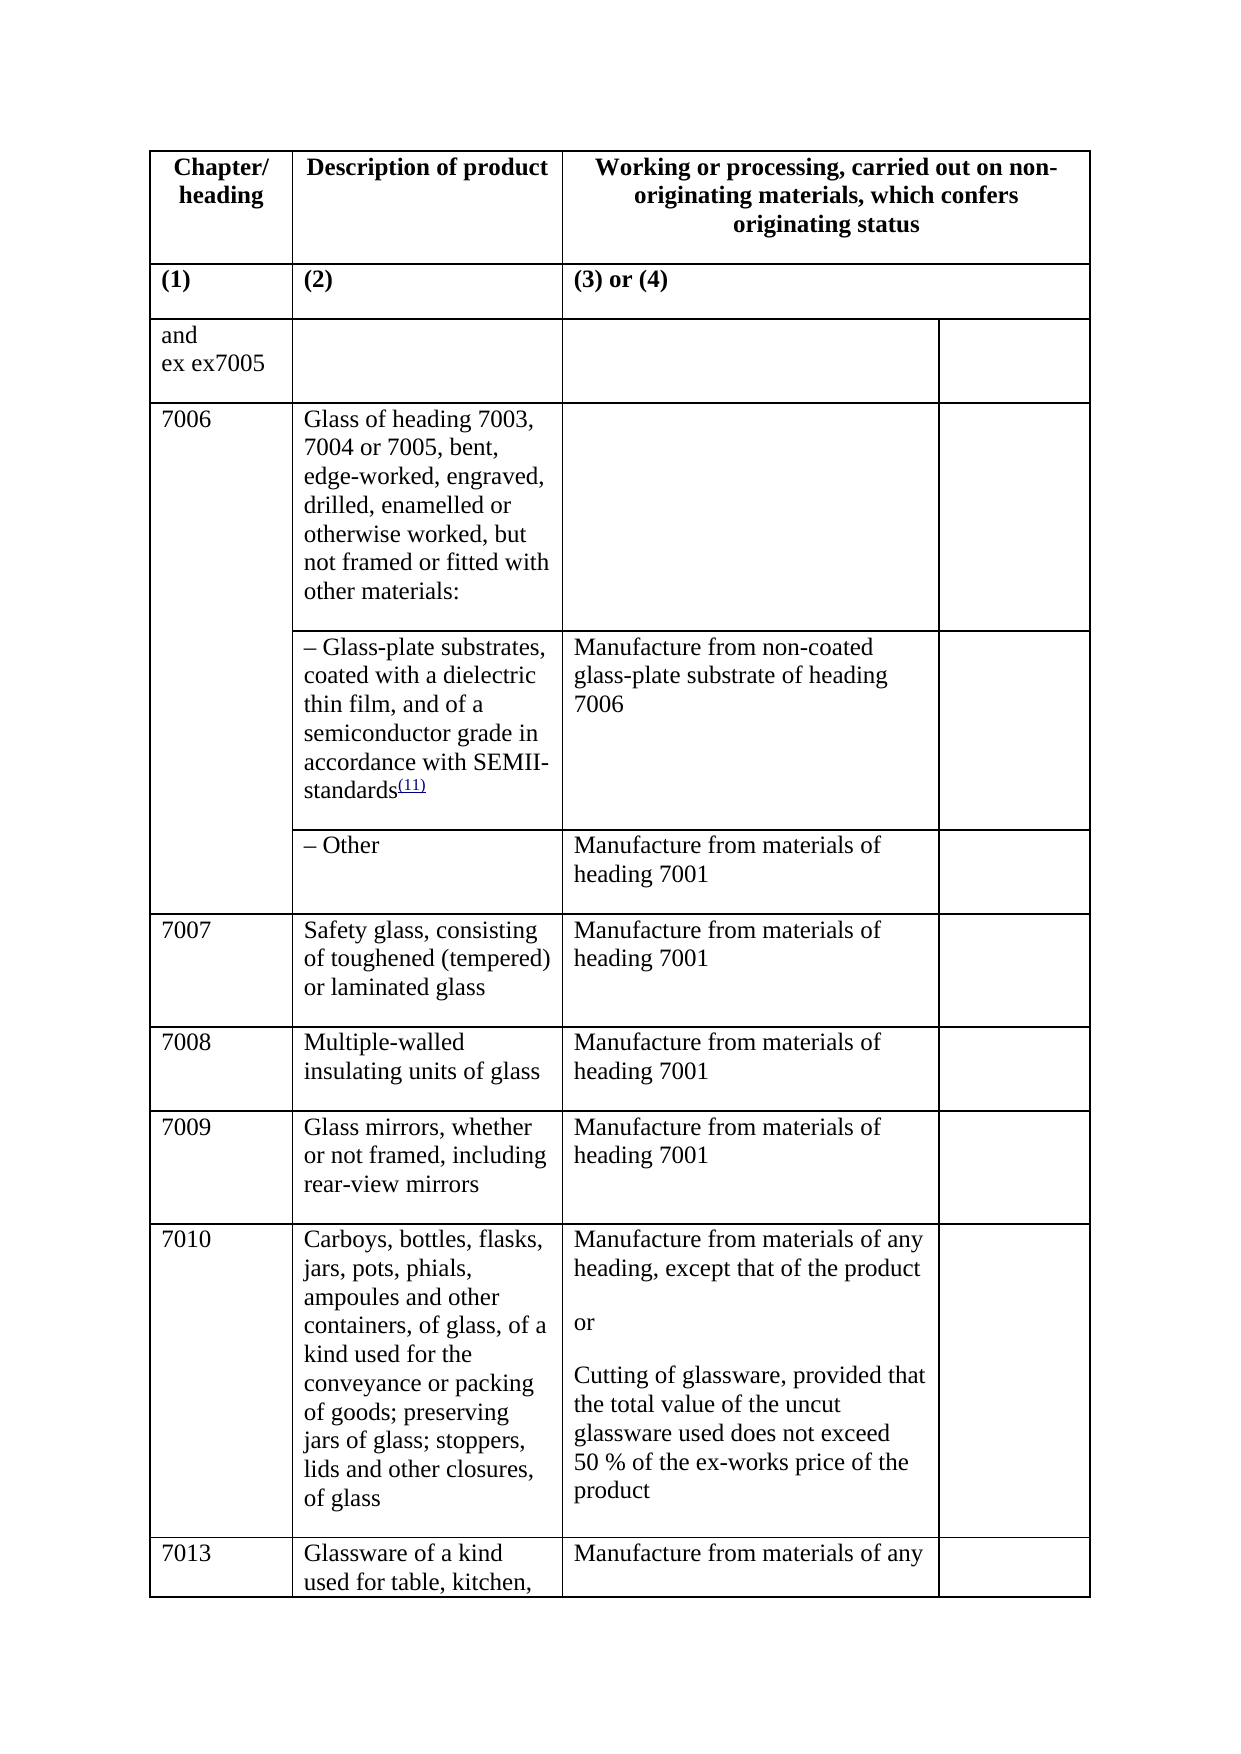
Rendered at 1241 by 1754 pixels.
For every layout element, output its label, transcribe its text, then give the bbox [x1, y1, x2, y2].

table_cell Carboys, bottles, flasks, jars, pots, phials, ampoules and other containers, of glass, of a kind used for the conveyance or packing of goods; preserving jars of glass; stoppers, lids and other closures, of glass [293, 1225, 562, 1537]
table_cell [563, 320, 938, 402]
table_cell Multiple-walled insulating units of glass [293, 1028, 562, 1110]
table_cell Manufacture from materials of heading 7001 [563, 831, 938, 913]
table_cell [940, 320, 1089, 402]
table_cell [563, 404, 938, 630]
table_header Description of product [293, 152, 562, 263]
table_cell 7008 [151, 1028, 292, 1110]
table_cell Manufacture from materials of any [563, 1538, 938, 1596]
table_cell Glassware of a kind used for table, kitchen, [293, 1538, 562, 1596]
table_cell Glass mirrors, whether or not framed, including rear-view mirrors [293, 1112, 562, 1223]
table_cell – Glass-plate substrates, coated with a dielectric thin film, and of a semiconductor grade in accordance with SEMII-standards(11) [293, 632, 562, 829]
table_cell [940, 1225, 1089, 1537]
table_cell [151, 829, 292, 913]
table_cell Manufacture from materials of heading 7001 [563, 915, 938, 1026]
table_cell and ex ex7005 [151, 320, 292, 402]
table_cell Manufacture from materials of heading 7001 [563, 1028, 938, 1110]
table_cell 7010 [151, 1225, 292, 1537]
table_cell [940, 404, 1089, 630]
table_cell Safety glass, consisting of toughened (tempered) or laminated glass [293, 915, 562, 1026]
table_header Working or processing, carried out on non-originating materials, which confers originating status [563, 152, 1089, 263]
table_cell (1) [151, 265, 292, 318]
table_header Chapter/ heading [151, 152, 292, 263]
table_cell 7013 [151, 1538, 292, 1596]
table_cell 7006 [151, 404, 292, 630]
table_cell [940, 831, 1089, 913]
table_cell (3) or (4) [563, 265, 1089, 318]
table_cell [940, 632, 1089, 829]
table_cell Glass of heading 7003, 7004 or 7005, bent, edge-worked, engraved, drilled, enamelled or otherwise worked, but not framed or fitted with other materials: [293, 404, 562, 630]
table_cell [293, 320, 562, 402]
table_cell (2) [293, 265, 562, 318]
table_cell [940, 915, 1089, 1026]
table_cell Manufacture from non-coated glass-plate substrate of heading 7006 [563, 632, 938, 829]
table_cell – Other [293, 831, 562, 913]
table_cell Manufacture from materials of any heading, except that of the product or Cutting of glassware, provided that the total value of the uncut glassware used does not exceed 50 % of the ex-works price of the product [563, 1225, 938, 1537]
table_cell 7007 [151, 915, 292, 1026]
table_cell [940, 1028, 1089, 1110]
table_cell Manufacture from materials of heading 7001 [563, 1112, 938, 1223]
table_cell 7009 [151, 1112, 292, 1223]
table_cell [940, 1538, 1089, 1596]
table_cell [940, 1112, 1089, 1223]
table_cell [151, 630, 292, 829]
